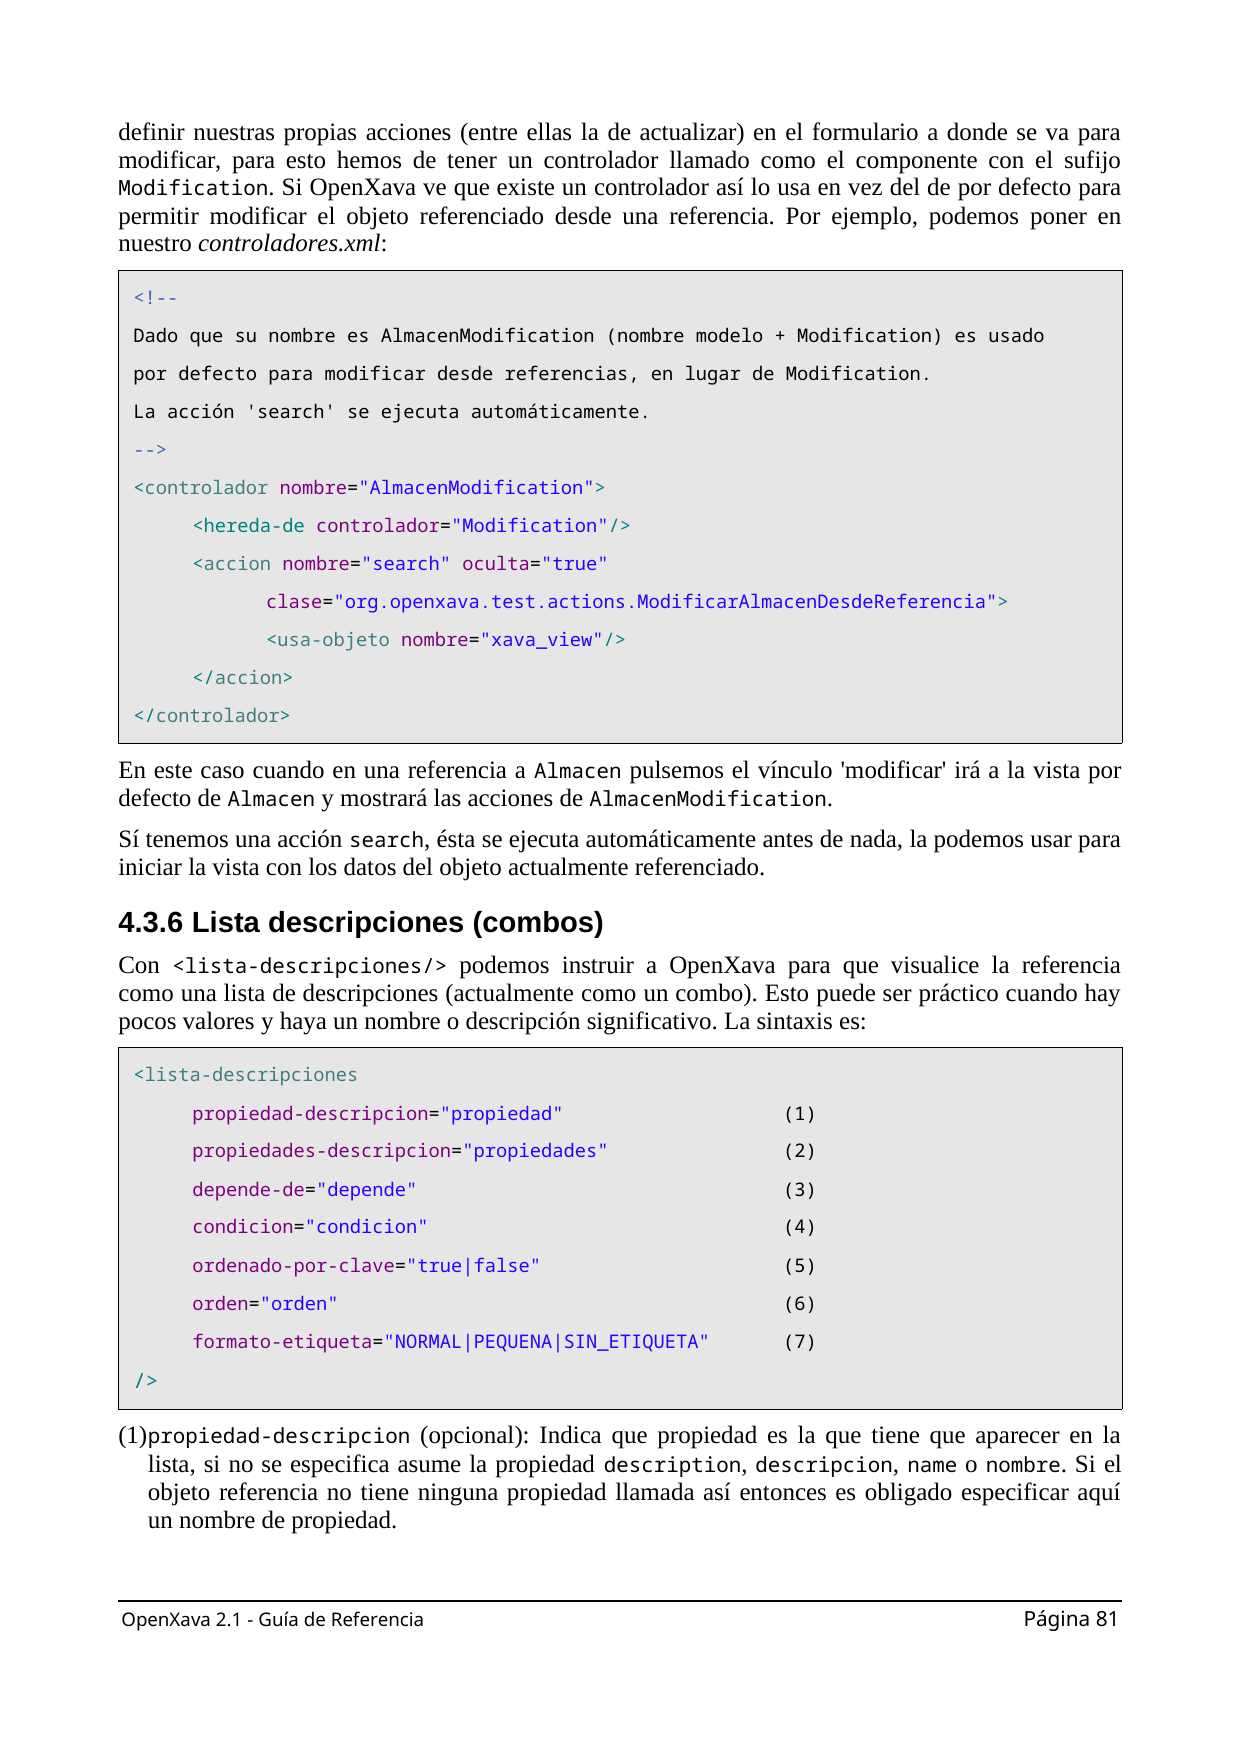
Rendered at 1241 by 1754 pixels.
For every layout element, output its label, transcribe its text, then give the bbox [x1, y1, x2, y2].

text <hereda-de controlador="Modification"/> [119, 498, 1122, 536]
text </accion> [119, 650, 1122, 688]
text Sí tenemos una acción search, ésta se ejecuta automáticamente antes de nada, la podemos usar para iniciar la vista con los datos del objeto actualmente referenciado. [118, 825, 1122, 881]
text Dado que su nombre es AlmacenModification (nombre modelo + Modification) es usado [119, 308, 1122, 346]
text orden="orden" (6) [119, 1275, 1122, 1313]
text formato-etiqueta="NORMAL|PEQUENA|SIN_ETIQUETA" (7) [119, 1313, 1122, 1351]
text <!-- [119, 271, 1122, 308]
text En este caso cuando en una referencia a Almacen pulsemos el vínculo 'modificar' irá a la vista por defecto de Almacen y mostrará las acciones de AlmacenModification. [118, 756, 1122, 812]
list propiedad-descripcion (opcional): Indica que propiedad es la que tiene que aparecer en la lista, si no se especifica asume la propiedad description, descripcion, name o nombre. Si el objeto referencia no tiene ninguna propiedad llamada así entonces es obligado especificar aquí un nombre de propiedad. [118, 1422, 1122, 1533]
text clase="org.openxava.test.actions.ModificarAlmacenDesdeReferencia"> [119, 574, 1122, 612]
text condicion="condicion" (4) [119, 1199, 1122, 1237]
text definir nuestras propias acciones (entre ellas la de actualizar) en el formulario a donde se va para modificar, para esto hemos de tener un controlador llamado como el componente con el sufijo Modification. Si OpenXava ve que existe un controlador así lo usa en vez del de por defecto para permitir modificar el objeto referenciado desde una referencia. Por ejemplo, podemos poner en nuestro controladores.xml: [118, 118, 1122, 257]
text <usa-objeto nombre="xava_view"/> [119, 612, 1122, 650]
text /> [119, 1351, 1122, 1409]
text ordenado-por-clave="true|false" (5) [119, 1237, 1122, 1275]
text <lista-descripciones [119, 1048, 1122, 1085]
text Con <lista-descripciones/> podemos instruir a OpenXava para que visualice la referencia como una lista de descripciones (actualmente como un combo). Esto puede ser práctico cuando hay pocos valores y haya un nombre o descripción significativo. La sintaxis es: [118, 951, 1122, 1034]
text <accion nombre="search" oculta="true" [119, 536, 1122, 574]
text depende-de="depende" (3) [119, 1161, 1122, 1199]
subtitle Lista descripciones (combos) [118, 906, 1122, 938]
text propiedades-descripcion="propiedades" (2) [119, 1123, 1122, 1161]
text </controlador> [119, 688, 1122, 743]
text <controlador nombre="AlmacenModification"> [119, 460, 1122, 498]
text --> [119, 422, 1122, 460]
text por defecto para modificar desde referencias, en lugar de Modification. [119, 346, 1122, 384]
text propiedad-descripcion="propiedad" (1) [119, 1085, 1122, 1123]
text La acción 'search' se ejecuta automáticamente. [119, 384, 1122, 422]
